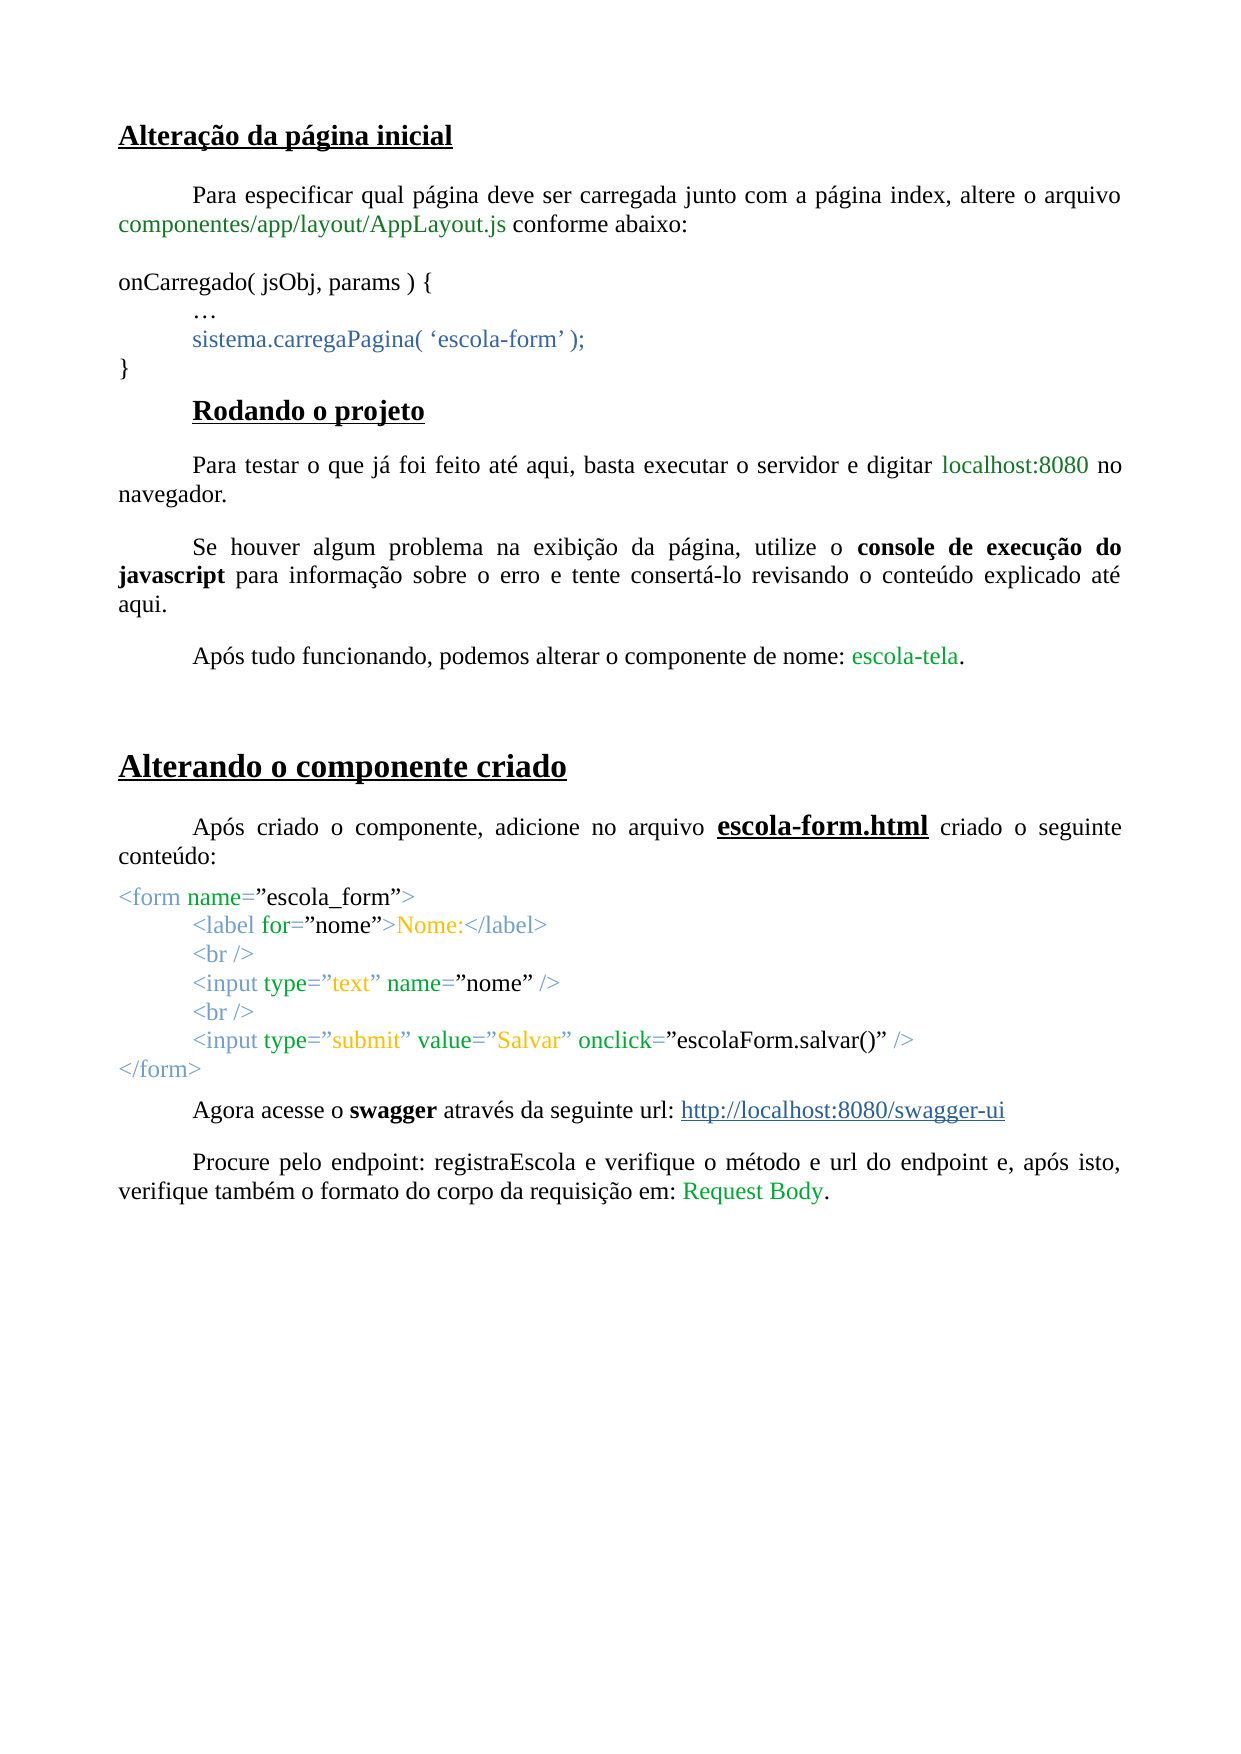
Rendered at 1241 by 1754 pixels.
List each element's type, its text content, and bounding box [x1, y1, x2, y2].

text Procure pelo endpoint: registraEscola e verifique o método e url do endpoint e, após isto, verifique também o formato do corpo da requisição em: Request Body. [118, 1147, 1122, 1205]
text </form> [118, 1054, 1122, 1083]
text … [118, 295, 1122, 324]
text <input type=”text” name=”nome” /> [118, 968, 1122, 997]
text <input type=”submit” value=”Salvar” onclick=”escolaForm.salvar()” /> [118, 1026, 1122, 1054]
text sistema.carregaPagina( ‘escola-form’ ); [118, 324, 1122, 353]
text Alteração da página inicial [118, 118, 1122, 152]
text <br /> [118, 997, 1122, 1026]
text <br /> [118, 939, 1122, 968]
text Se houver algum problema na exibição da página, utilize o console de execução do javascript para informação sobre o erro e tente consertá-lo revisando o conteúdo explicado até aqui. [118, 532, 1122, 618]
text Para testar o que já foi feito até aqui, basta executar o servidor e digitar localhost:8080 no navegador. [118, 451, 1122, 508]
text Rodando o projeto [118, 393, 1122, 427]
text <form name=”escola_form”> [118, 882, 1122, 911]
text } [118, 353, 1122, 382]
text Agora acesse o swagger através da seguinte url: http://localhost:8080/swagger-ui [118, 1095, 1122, 1124]
text onCarregado( jsObj, params ) { [118, 267, 1122, 295]
text <label for=”nome”>Nome:</label> [118, 911, 1122, 939]
text Após criado o componente, adicione no arquivo escola-form.html criado o seguinte conteúdo: [118, 808, 1122, 870]
text Para especificar qual página deve ser carregada junto com a página index, altere o arquivo componentes/app/layout/AppLayout.js conforme abaixo: [118, 180, 1122, 238]
text Após tudo funcionando, podemos alterar o componente de nome: escola-tela. [118, 641, 1122, 670]
text Alterando o componente criado [118, 746, 1122, 784]
